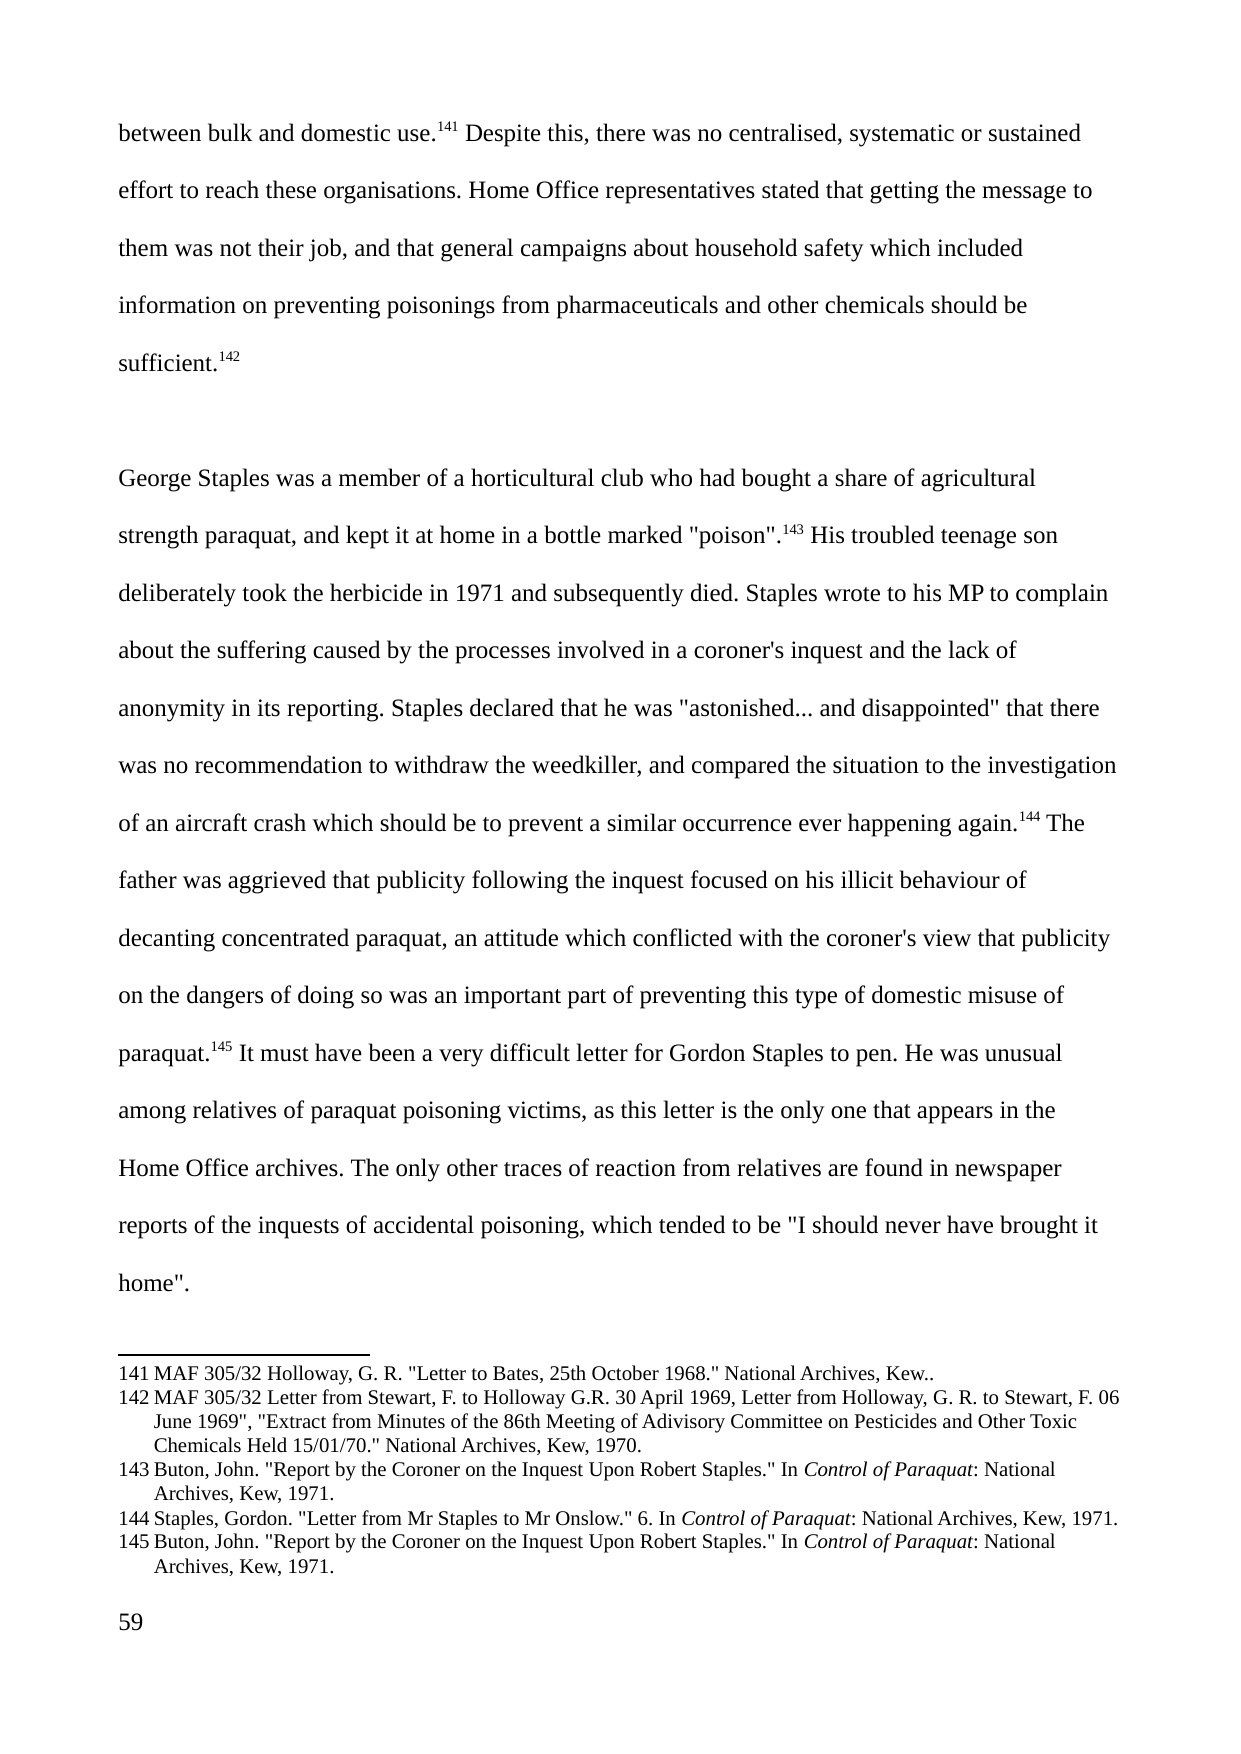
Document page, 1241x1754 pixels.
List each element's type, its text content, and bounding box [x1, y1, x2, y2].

text Buton, John. "Report by the Coroner on the Inquest Upon Robert Staples." In Control of Paraquat: National Archives, Kew, 1971. [118, 1457, 1122, 1505]
text between bulk and domestic use. Despite this, there was no centralised, systematic or sustained effort to reach these organisations. Home Office representatives stated that getting the message to them was not their job, and that general campaigns about household safety which included information on preventing poisonings from pharmaceuticals and other chemicals should be sufficient. [118, 118, 1122, 377]
text Buton, John. "Report by the Coroner on the Inquest Upon Robert Staples." In Control of Paraquat: National Archives, Kew, 1971. [118, 1529, 1122, 1578]
text MAF 305/32 Letter from Stewart, F. to Holloway G.R. 30 April 1969, Letter from Holloway, G. R. to Stewart, F. 06 June 1969", "Extract from Minutes of the 86th Meeting of Adivisory Committee on Pesticides and Other Toxic Chemicals Held 15/01/70." National Archives, Kew, 1970. [118, 1385, 1122, 1457]
text George Staples was a member of a horticultural club who had bought a share of agricultural strength paraquat, and kept it at home in a bottle marked "poison". His troubled teenage son deliberately took the herbicide in 1971 and subsequently died. Staples wrote to his MP to complain about the suffering caused by the processes involved in a coroner's inquest and the lack of anonymity in its reporting. Staples declared that he was "astonished... and disappointed" that there was no recommendation to withdraw the weedkiller, and compared the situation to the investigation of an aircraft crash which should be to prevent a similar occurrence ever happening again. The father was aggrieved that publicity following the inquest focused on his illicit behaviour of decanting concentrated paraquat, an attitude which conflicted with the coroner's view that publicity on the dangers of doing so was an important part of preventing this type of domestic misuse of paraquat. It must have been a very difficult letter for Gordon Staples to pen. He was unusual among relatives of paraquat poisoning victims, as this letter is the only one that appears in the Home Office archives. The only other traces of reaction from relatives are found in newspaper reports of the inquests of accidental poisoning, which tended to be "I should never have brought it home". [118, 463, 1122, 1297]
text Staples, Gordon. "Letter from Mr Staples to Mr Onslow." 6. In Control of Paraquat: National Archives, Kew, 1971. [118, 1505, 1122, 1529]
text MAF 305/32 Holloway, G. R. "Letter to Bates, 25th October 1968." National Archives, Kew.. [118, 1361, 1122, 1385]
